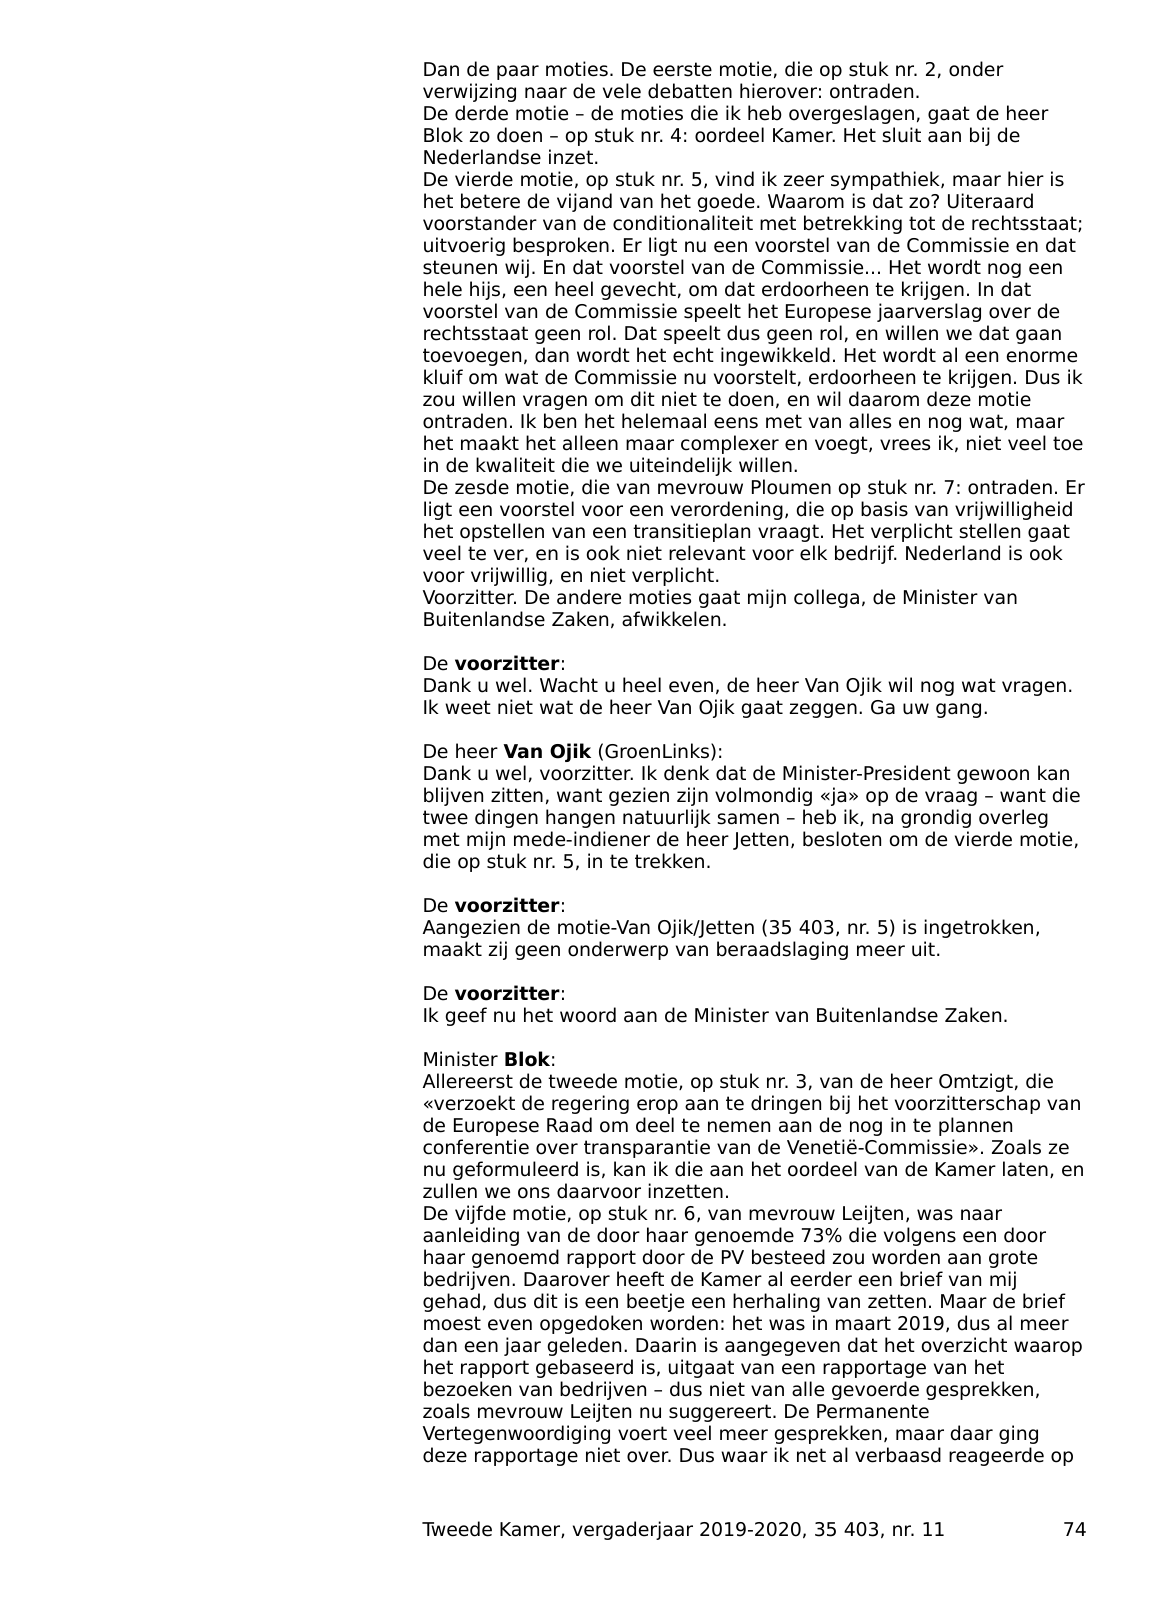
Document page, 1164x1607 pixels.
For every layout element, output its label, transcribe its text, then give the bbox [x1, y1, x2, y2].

text Dank u wel. Wacht u heel even, de heer Van Ojik wil nog wat vragen. Ik weet niet wat de heer Van Ojik gaat zeggen. Ga uw gang. [422, 675, 1087, 719]
text Dank u wel, voorzitter. Ik denk dat de Minister-President gewoon kan blijven zitten, want gezien zijn volmondig «ja» op de vraag – want die twee dingen hangen natuurlijk samen – heb ik, na grondig overleg met mijn mede-indiener de heer Jetten, besloten om de vierde motie, die op stuk nr. 5, in te trekken. [422, 763, 1087, 873]
text Minister Blok: [422, 1049, 1087, 1071]
text De voorzitter: [422, 653, 1087, 675]
text De vijfde motie, op stuk nr. 6, van mevrouw Leijten, was naar aanleiding van de door haar genoemde 73% die volgens een door haar genoemd rapport door de PV besteed zou worden aan grote bedrijven. Daarover heeft de Kamer al eerder een brief van mij gehad, dus dit is een beetje een herhaling van zetten. Maar de brief moest even opgedoken worden: het was in maart 2019, dus al meer dan een jaar geleden. Daarin is aangegeven dat het overzicht waarop het rapport gebaseerd is, uitgaat van een rapportage van het bezoeken van bedrijven – dus niet van alle gevoerde gesprekken, zoals mevrouw Leijten nu suggereert. De Permanente Vertegenwoordiging voert veel meer gesprekken, maar daar ging deze rapportage niet over. Dus waar ik net al verbaasd reageerde op [422, 1203, 1087, 1467]
text De voorzitter: [422, 983, 1087, 1005]
text Ik geef nu het woord aan de Minister van Buitenlandse Zaken. [422, 1005, 1087, 1027]
text Aangezien de motie-Van Ojik/Jetten (35 403, nr. 5) is ingetrokken, maakt zij geen onderwerp van beraadslaging meer uit. [422, 917, 1087, 961]
text De voorzitter: [422, 895, 1087, 917]
text De derde motie – de moties die ik heb overgeslagen, gaat de heer Blok zo doen – op stuk nr. 4: oordeel Kamer. Het sluit aan bij de Nederlandse inzet. [422, 103, 1087, 169]
text De heer Van Ojik (GroenLinks): [422, 741, 1087, 763]
text Voorzitter. De andere moties gaat mijn collega, de Minister van Buitenlandse Zaken, afwikkelen. [422, 587, 1087, 631]
text De vierde motie, op stuk nr. 5, vind ik zeer sympathiek, maar hier is het betere de vijand van het goede. Waarom is dat zo? Uiteraard voorstander van de conditionaliteit met betrekking tot de rechtsstaat; uitvoerig besproken. Er ligt nu een voorstel van de Commissie en dat steunen wij. En dat voorstel van de Commissie... Het wordt nog een hele hijs, een heel gevecht, om dat erdoorheen te krijgen. In dat voorstel van de Commissie speelt het Europese jaarverslag over de rechtsstaat geen rol. Dat speelt dus geen rol, en willen we dat gaan toevoegen, dan wordt het echt ingewikkeld. Het wordt al een enorme kluif om wat de Commissie nu voorstelt, erdoorheen te krijgen. Dus ik zou willen vragen om dit niet te doen, en wil daarom deze motie ontraden. Ik ben het helemaal eens met van alles en nog wat, maar het maakt het alleen maar complexer en voegt, vrees ik, niet veel toe in de kwaliteit die we uiteindelijk willen. [422, 169, 1087, 477]
text Dan de paar moties. De eerste motie, die op stuk nr. 2, onder verwijzing naar de vele debatten hierover: ontraden. [422, 59, 1087, 103]
text De zesde motie, die van mevrouw Ploumen op stuk nr. 7: ontraden. Er ligt een voorstel voor een verordening, die op basis van vrijwilligheid het opstellen van een transitieplan vraagt. Het verplicht stellen gaat veel te ver, en is ook niet relevant voor elk bedrijf. Nederland is ook voor vrijwillig, en niet verplicht. [422, 477, 1087, 587]
text Allereerst de tweede motie, op stuk nr. 3, van de heer Omtzigt, die «verzoekt de regering erop aan te dringen bij het voorzitterschap van de Europese Raad om deel te nemen aan de nog in te plannen conferentie over transparantie van de Venetië-Commissie». Zoals ze nu geformuleerd is, kan ik die aan het oordeel van de Kamer laten, en zullen we ons daarvoor inzetten. [422, 1071, 1087, 1203]
